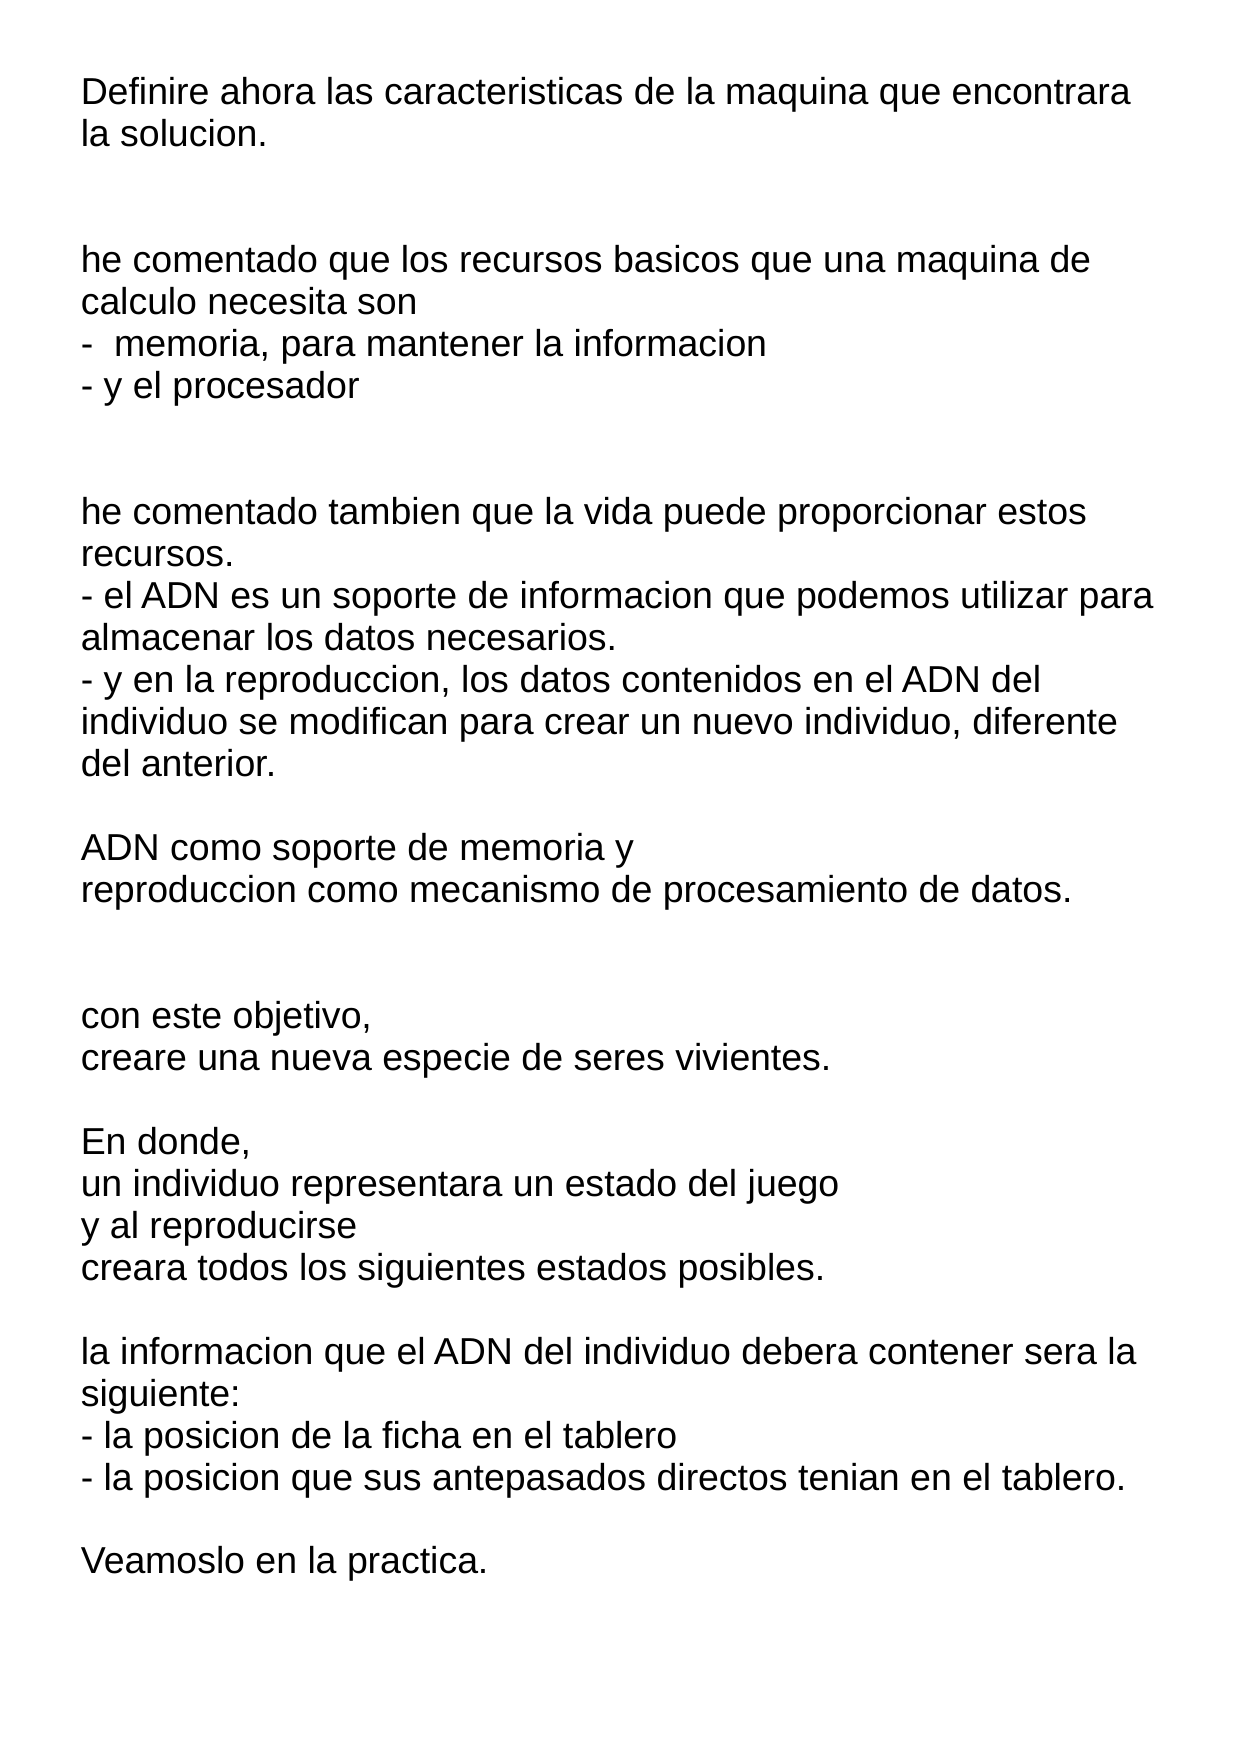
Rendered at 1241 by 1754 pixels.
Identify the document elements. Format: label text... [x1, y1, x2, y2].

text_box Definire ahora las caracteristicas de la maquina que encontrara la solucion. he comentado que los recursos basicos que una maquina de calculo necesita son - memoria, para mantener la informacion - y el procesador he comentado tambien que la vida puede proporcionar estos recursos. - el ADN es un soporte de informacion que podemos utilizar para almacenar los datos necesarios. - y en la reproduccion, los datos contenidos en el ADN del individuo se modifican para crear un nuevo individuo, diferente del anterior. ADN como soporte de memoria y reproduccion como mecanismo de procesamiento de datos. con este objetivo, creare una nueva especie de seres vivientes. En donde, un individuo representara un estado del juego y al reproducirse creara todos los siguientes estados posibles. la informacion que el ADN del individuo debera contener sera la siguiente: - la posicion de la ficha en el tablero - la posicion que sus antepasados directos tenian en el tablero. Veamoslo en la practica. [66, 63, 1182, 1590]
